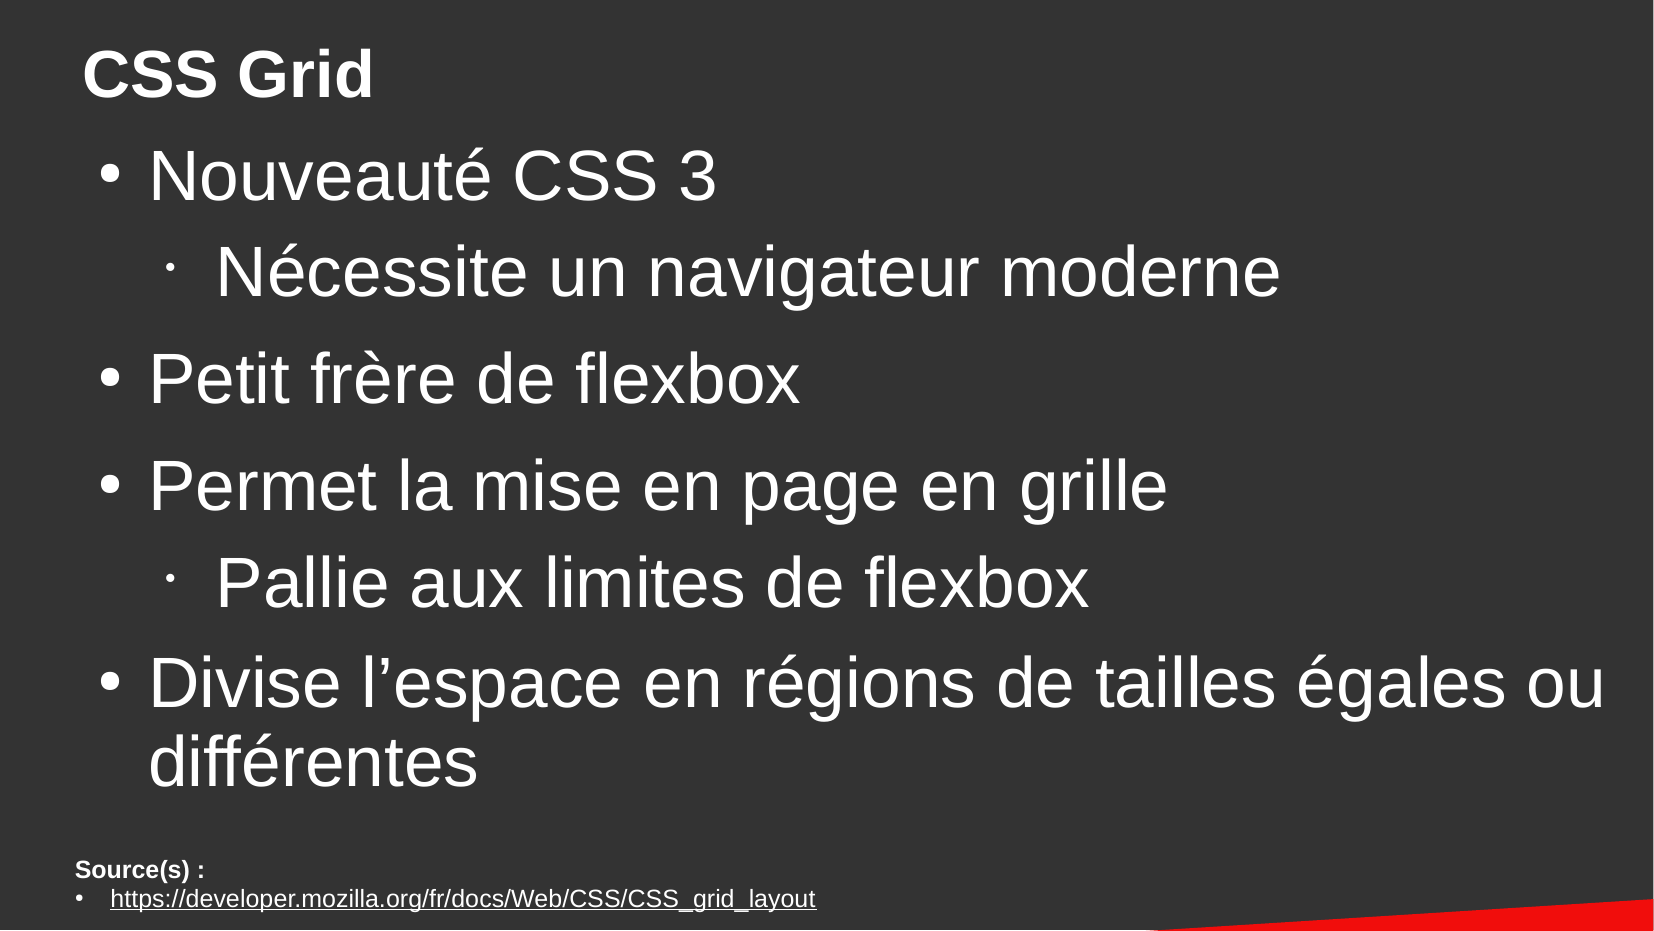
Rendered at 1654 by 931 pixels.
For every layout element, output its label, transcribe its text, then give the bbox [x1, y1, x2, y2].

list Nouveauté CSS 3 Nécessite un navigateur moderne Petit frère de flexbox Permet la mise en page en grille Pallie aux limites de flexbox Divise l’espace en régions de tailles égales ou différentes [80, 135, 1620, 804]
text_box Source(s) : https://developer.mozilla.org/fr/docs/Web/CSS/CSS_grid_layout [60, 838, 1546, 920]
title CSS Grid [82, 37, 1571, 114]
text_box [1145, 899, 1654, 931]
